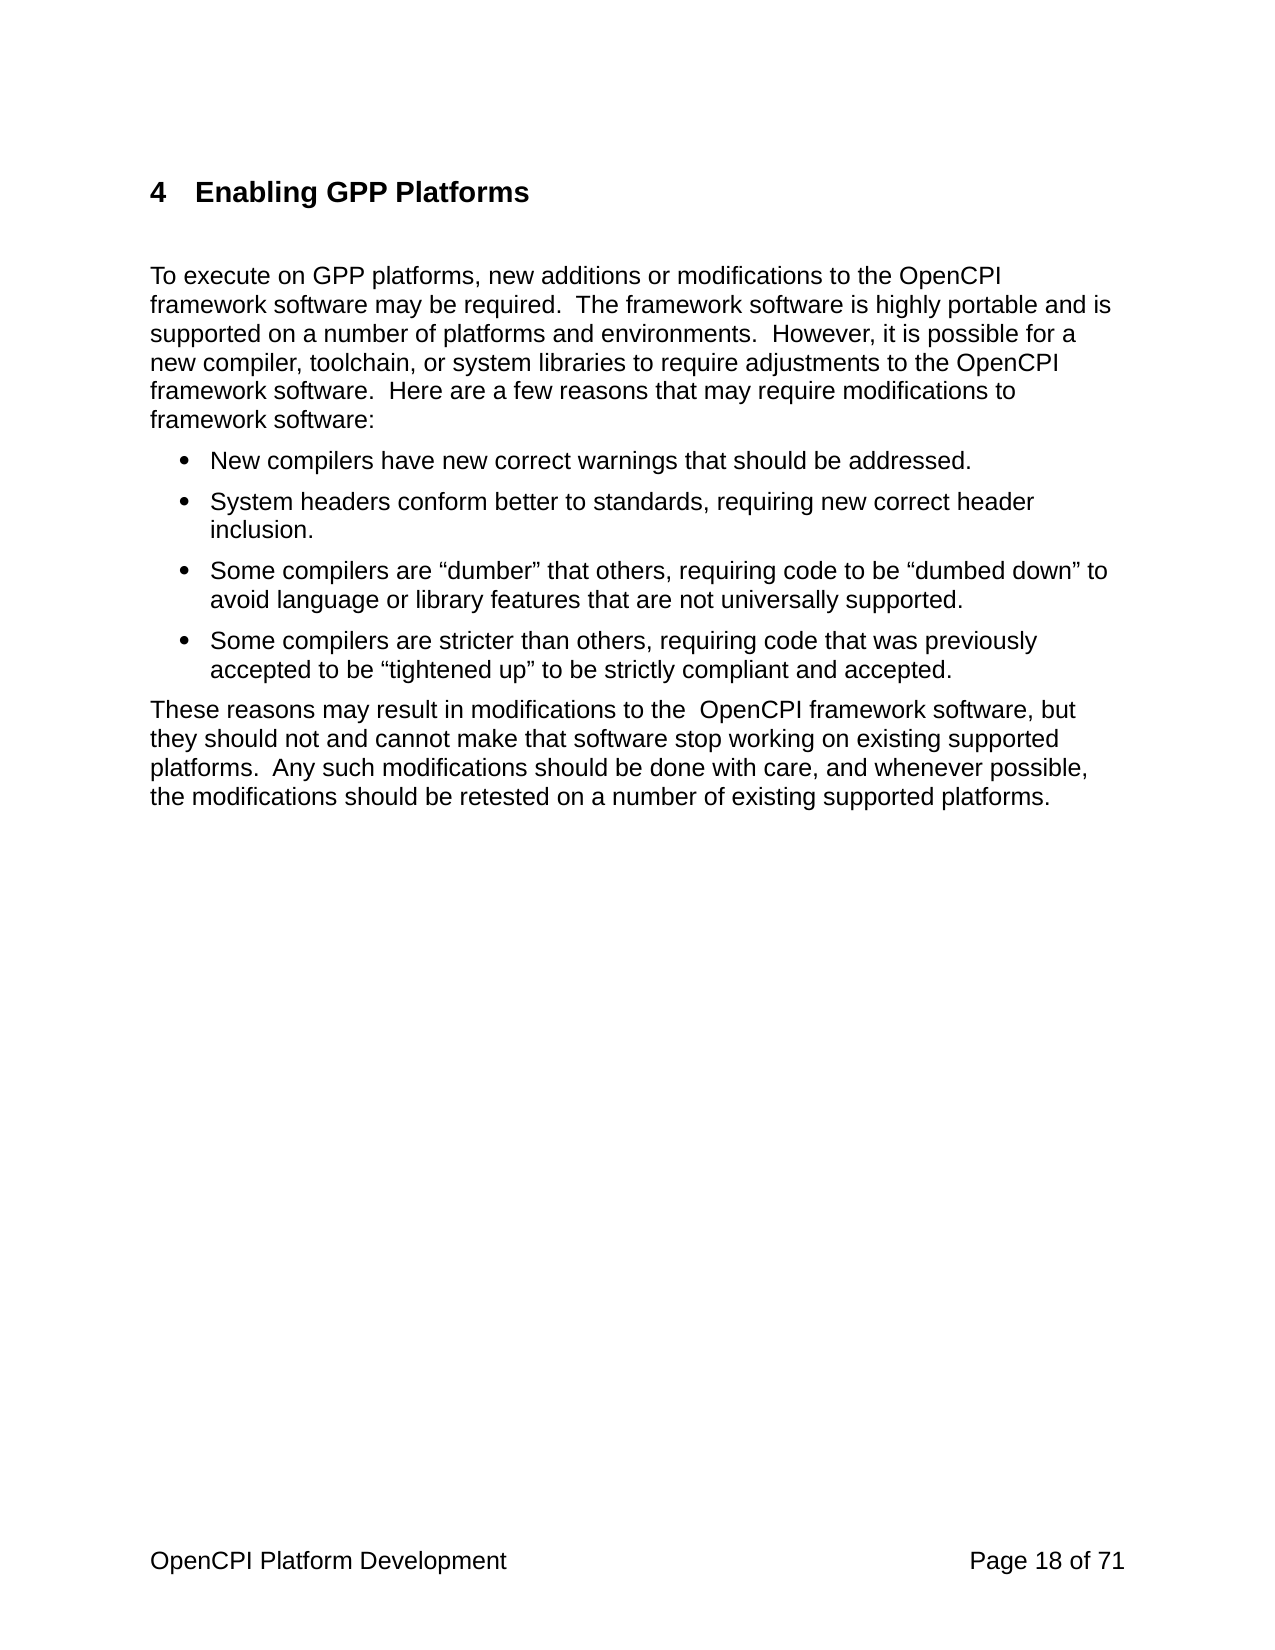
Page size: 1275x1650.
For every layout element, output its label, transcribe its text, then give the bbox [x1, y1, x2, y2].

list System headers conform better to standards, requiring new correct header inclusion. [180, 487, 1125, 544]
text To execute on GPP platforms, new additions or modifications to the OpenCPI framework software may be required. The framework software is highly portable and is supported on a number of platforms and environments. However, it is possible for a new compiler, toolchain, or system libraries to require adjustments to the OpenCPI framework software. Here are a few reasons that may require modifications to framework software: [150, 261, 1125, 434]
text These reasons may result in modifications to the OpenCPI framework software, but they should not and cannot make that software stop working on existing supported platforms. Any such modifications should be done with care, and whenever possible, the modifications should be retested on a number of existing supported platforms. [150, 695, 1125, 810]
subtitle Enabling GPP Platforms [150, 175, 1125, 208]
list New compilers have new correct warnings that should be addressed. [180, 446, 1125, 474]
list Some compilers are “dumber” that others, requiring code to be “dumbed down” to avoid language or library features that are not universally supported. [180, 556, 1125, 614]
list Some compilers are stricter than others, requiring code that was previously accepted to be “tightened up” to be strictly compliant and accepted. [180, 626, 1125, 683]
